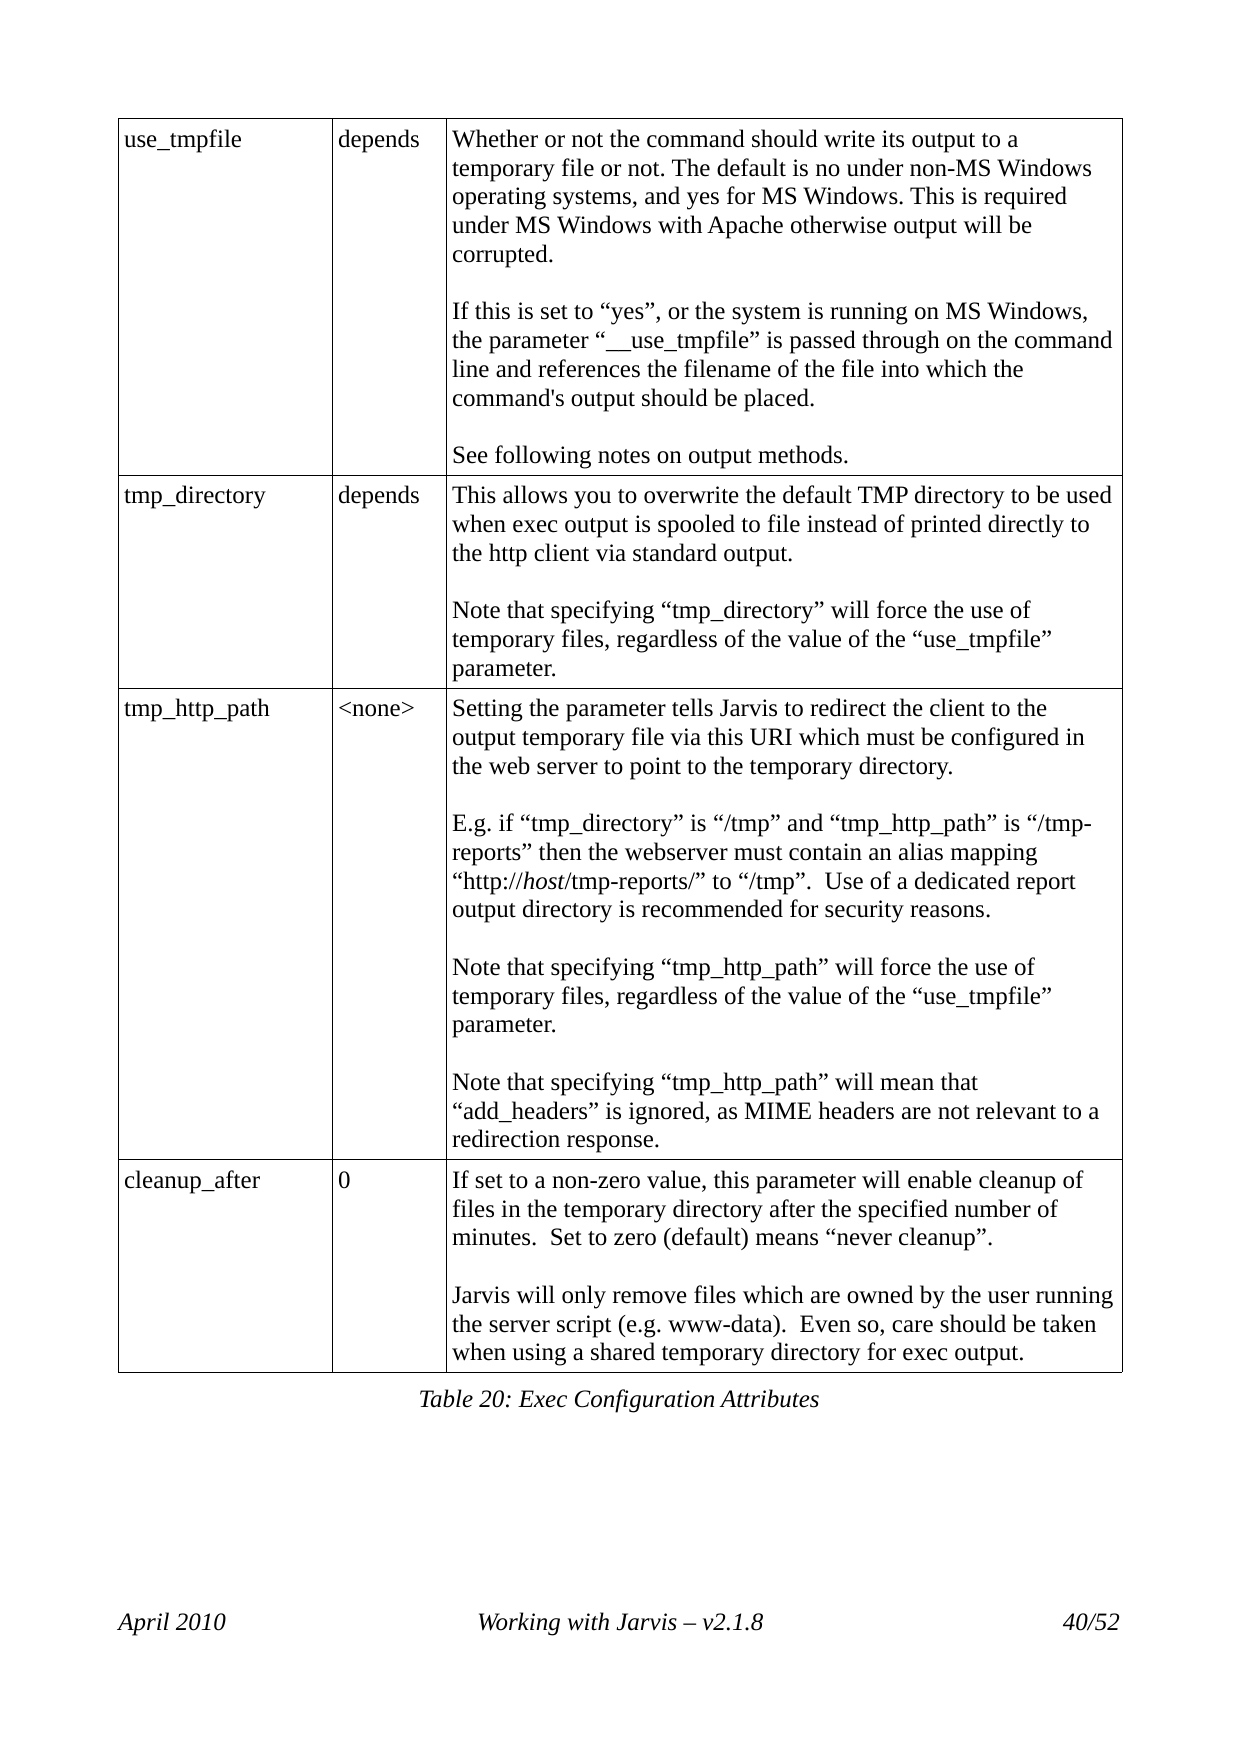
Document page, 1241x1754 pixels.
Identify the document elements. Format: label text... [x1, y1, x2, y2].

table_cell cleanup_after [119, 1160, 332, 1372]
table_cell Setting the parameter tells Jarvis to redirect the client to the output temporary file via this URI which must be configured in the web server to point to the temporary directory. E.g. if “tmp_directory” is “/tmp” and “tmp_http_path” is “/tmp-reports” then the webserver must contain an alias mapping “http://host/tmp-reports/” to “/tmp”. Use of a dedicated report output directory is recommended for security reasons. Note that specifying “tmp_http_path” will force the use of temporary files, regardless of the value of the “use_tmpfile” parameter. Note that specifying “tmp_http_path” will mean that “add_headers” is ignored, as MIME headers are not relevant to a redirection response. [447, 689, 1122, 1159]
table_cell This allows you to overwrite the default TMP directory to be used when exec output is spooled to file instead of printed directly to the http client via standard output. Note that specifying “tmp_directory” will force the use of temporary files, regardless of the value of the “use_tmpfile” parameter. [447, 476, 1122, 687]
table_cell depends [333, 119, 446, 475]
table_cell use_tmpfile [119, 119, 332, 475]
table_cell <none> [333, 689, 446, 1159]
table_cell 0 [333, 1160, 446, 1372]
table_cell tmp_directory [119, 476, 332, 687]
table_cell Whether or not the command should write its output to a temporary file or not. The default is no under non-MS Windows operating systems, and yes for MS Windows. This is required under MS Windows with Apache otherwise output will be corrupted. If this is set to “yes”, or the system is running on MS Windows, the parameter “__use_tmpfile” is passed through on the command line and references the filename of the file into which the command's output should be placed. See following notes on output methods. [447, 119, 1122, 475]
table_cell tmp_http_path [119, 689, 332, 1159]
text Table 20: Exec Configuration Attributes [118, 1384, 1122, 1413]
table_cell If set to a non-zero value, this parameter will enable cleanup of files in the temporary directory after the specified number of minutes. Set to zero (default) means “never cleanup”. Jarvis will only remove files which are owned by the user running the server script (e.g. www-data). Even so, care should be taken when using a shared temporary directory for exec output. [447, 1160, 1122, 1372]
table_cell depends [333, 476, 446, 687]
